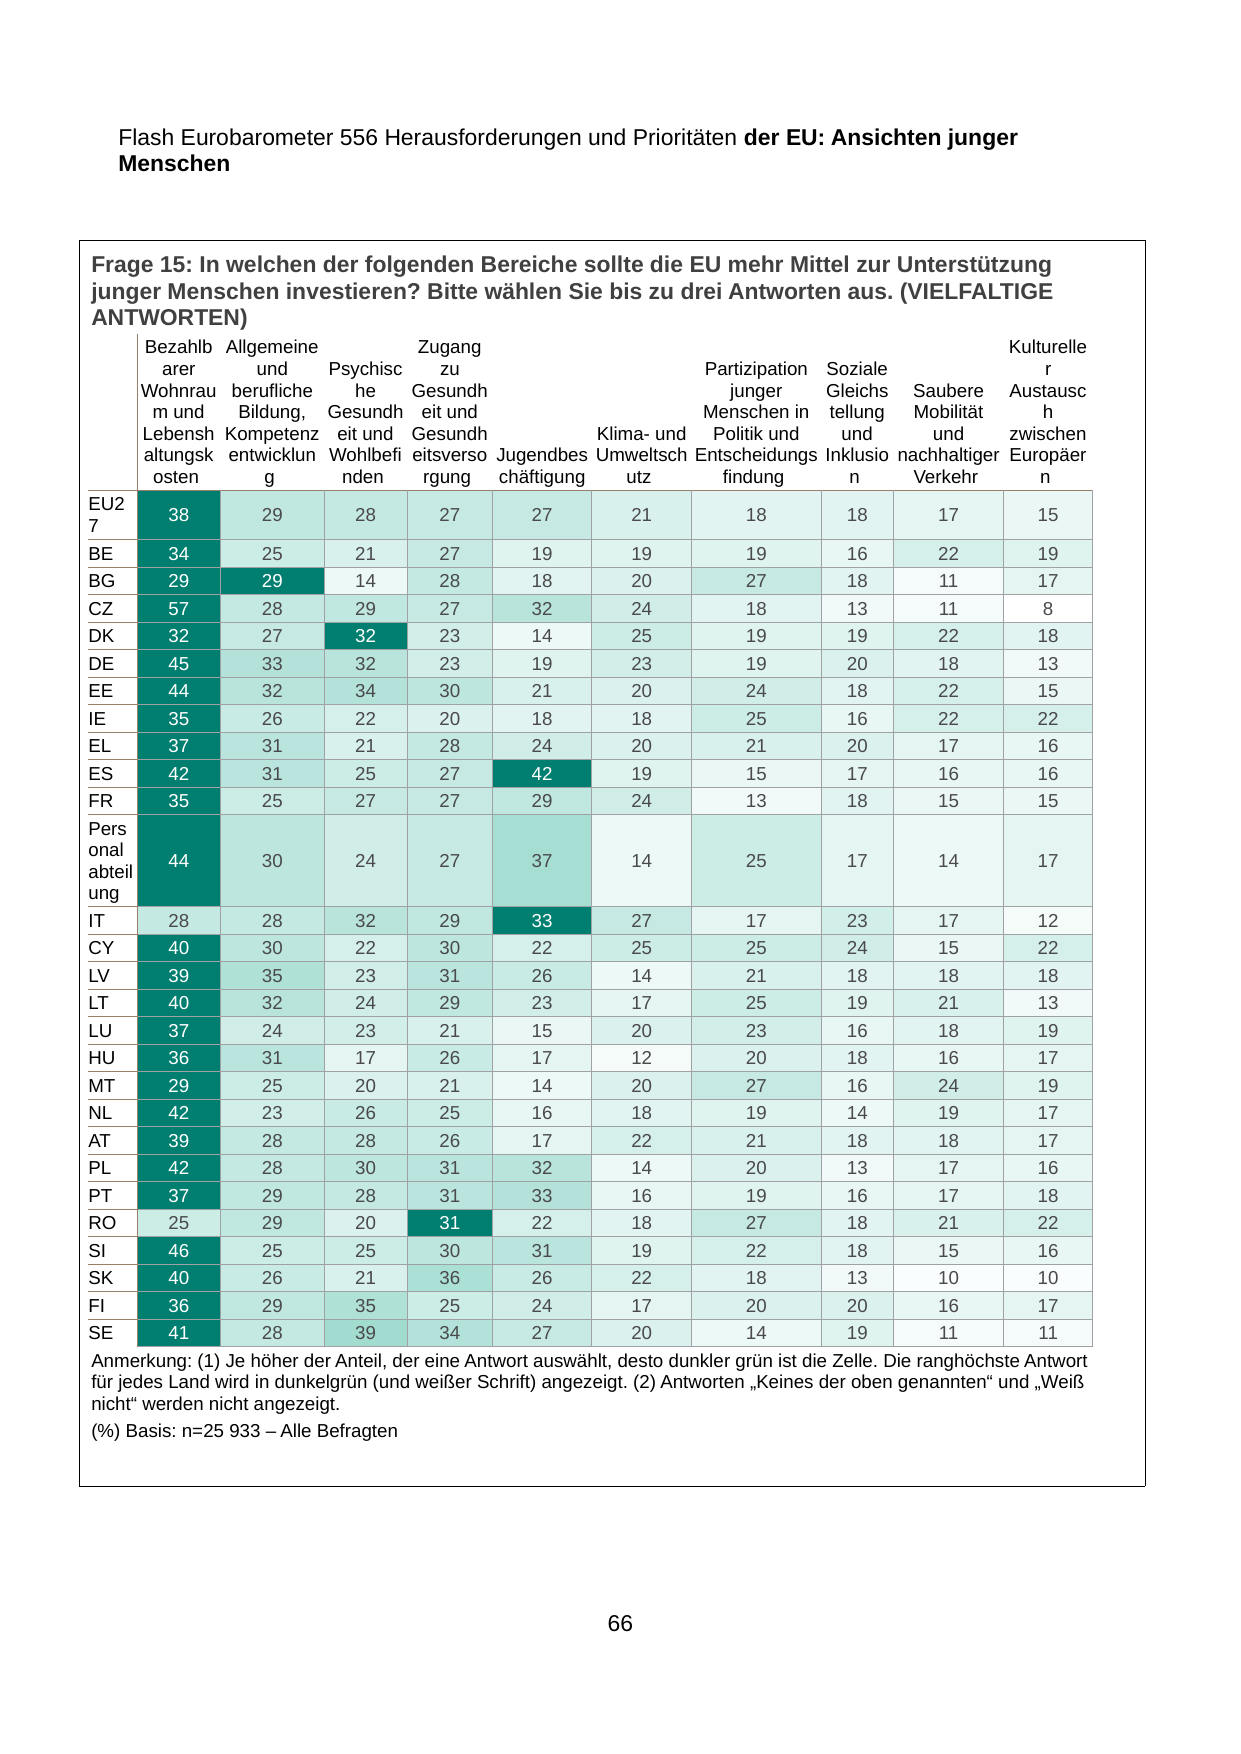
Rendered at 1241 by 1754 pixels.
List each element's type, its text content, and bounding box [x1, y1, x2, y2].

table_cell 16 [894, 1045, 1003, 1071]
table_cell Zugang zu Gesundheit und Gesundheitsversorgung [407, 334, 492, 490]
table_cell 19 [692, 540, 821, 567]
table_cell 18 [822, 1210, 893, 1236]
table_cell Saubere Mobilität und nachhaltiger Verkehr [893, 334, 1003, 490]
table_cell 20 [822, 1292, 893, 1319]
table_cell 18 [592, 1100, 691, 1126]
table_cell DE [88, 650, 137, 677]
table_cell 31 [408, 1182, 492, 1209]
table_cell 15 [894, 1237, 1003, 1264]
table_cell 25 [692, 935, 821, 961]
table_cell 15 [894, 935, 1003, 961]
table_cell 22 [894, 678, 1003, 704]
table_cell LT [88, 990, 137, 1016]
table_cell EU27 [88, 491, 137, 539]
table_cell 19 [822, 623, 893, 649]
table_cell 16 [1004, 760, 1092, 787]
table_cell 28 [408, 568, 492, 594]
table_cell 16 [1004, 1237, 1092, 1264]
table_cell 23 [822, 907, 893, 934]
table_cell 16 [1004, 733, 1092, 759]
table_cell 16 [822, 1182, 893, 1209]
table_cell 19 [692, 623, 821, 649]
table_cell 17 [1004, 815, 1092, 906]
table_cell 25 [692, 815, 821, 906]
table_cell 14 [592, 962, 691, 989]
table_cell 25 [221, 540, 324, 567]
table_cell 16 [894, 1292, 1003, 1319]
table_cell 28 [221, 1320, 324, 1346]
table_cell 57 [138, 595, 220, 622]
table_cell Psychische Gesundheit und Wohlbefinden [324, 334, 407, 490]
table_cell 34 [325, 678, 407, 704]
table_cell 18 [894, 962, 1003, 989]
table_cell 28 [221, 595, 324, 622]
table_cell 14 [822, 1100, 893, 1126]
table_cell 32 [325, 907, 407, 934]
table_cell 44 [138, 815, 220, 906]
table_cell 22 [1004, 705, 1092, 732]
table_cell 29 [493, 788, 591, 814]
table_cell 29 [221, 568, 324, 594]
table_cell 17 [894, 1155, 1003, 1181]
table_cell 22 [325, 705, 407, 732]
table_cell 22 [325, 935, 407, 961]
table_cell ES [88, 760, 137, 787]
table_cell 22 [894, 623, 1003, 649]
table_cell 14 [325, 568, 407, 594]
table_cell 19 [1004, 540, 1092, 567]
table_cell CZ [88, 595, 137, 622]
table_cell 20 [592, 1320, 691, 1346]
table_cell 21 [408, 1072, 492, 1099]
table_cell 35 [325, 1292, 407, 1319]
table_cell 23 [325, 1017, 407, 1044]
table_cell 17 [894, 491, 1003, 539]
table_cell 20 [592, 1017, 691, 1044]
table_cell 19 [592, 540, 691, 567]
table_cell 26 [408, 1045, 492, 1071]
table_cell 31 [408, 962, 492, 989]
table_cell 42 [138, 1100, 220, 1126]
table_cell 19 [592, 760, 691, 787]
table_cell 18 [822, 491, 893, 539]
table_cell 24 [493, 733, 591, 759]
table_cell 17 [1004, 1127, 1092, 1154]
table_cell 37 [138, 1182, 220, 1209]
table_cell Anmerkung: (1) Je höher der Anteil, der eine Antwort auswählt, desto dunkler grün ist die Zelle. Die ranghöchste Antwort für jedes Land wird in dunkelgrün (und weißer Schrift) angezeigt. (2) Antworten „Keines der oben genannten“ und „Weiß nicht“ werden nicht angezeigt. [88, 1346, 1092, 1417]
table_cell 8 [1004, 595, 1092, 622]
table_cell SI [88, 1237, 137, 1264]
table_cell 13 [1004, 650, 1092, 677]
table_cell 14 [894, 815, 1003, 906]
table_cell HU [88, 1045, 137, 1071]
table_cell 39 [325, 1320, 407, 1346]
table_cell 16 [822, 1017, 893, 1044]
table_cell 22 [493, 1210, 591, 1236]
table_cell 36 [138, 1045, 220, 1071]
table_cell 19 [692, 1182, 821, 1209]
table_cell 32 [325, 623, 407, 649]
table_cell IE [88, 705, 137, 732]
table_cell 20 [592, 678, 691, 704]
table_cell BG [88, 568, 137, 594]
table_cell 17 [325, 1045, 407, 1071]
table_cell 27 [408, 815, 492, 906]
table_cell 13 [1004, 990, 1092, 1016]
table_cell 19 [493, 650, 591, 677]
table_cell 33 [493, 907, 591, 934]
table_cell Soziale Gleichstellung und Inklusion [821, 334, 893, 490]
table_cell 18 [692, 491, 821, 539]
table_header Frage 15: In welchen der folgenden Bereiche sollte die EU mehr Mittel zur Unterstützung junger Menschen investieren? Bitte wählen Sie bis zu drei Antworten aus. (VIELFALTIGE ANTWORTEN) [88, 249, 1092, 333]
table_cell 18 [592, 1210, 691, 1236]
table_cell 30 [408, 678, 492, 704]
table_cell Klima- und Umweltschutz [591, 334, 691, 490]
table_cell 17 [592, 1292, 691, 1319]
table_cell 30 [221, 815, 324, 906]
table_cell 33 [221, 650, 324, 677]
table_cell 18 [894, 1127, 1003, 1154]
table_cell 18 [1004, 623, 1092, 649]
table_cell 17 [493, 1045, 591, 1071]
table_cell Allgemeine und berufliche Bildung, Kompetenzentwicklung [220, 334, 324, 490]
table_cell 19 [894, 1100, 1003, 1126]
table_cell 22 [1004, 935, 1092, 961]
table_cell 25 [592, 935, 691, 961]
table_cell 24 [822, 935, 893, 961]
table_cell 30 [408, 935, 492, 961]
table_cell MT [88, 1072, 137, 1099]
table_cell 18 [692, 1265, 821, 1291]
table_cell (%) Basis: n=25 933 – Alle Befragten [88, 1417, 1092, 1444]
table_cell LU [88, 1017, 137, 1044]
table_cell FI [88, 1292, 137, 1319]
table_cell 24 [325, 990, 407, 1016]
table_cell 14 [493, 623, 591, 649]
table_cell 22 [894, 540, 1003, 567]
table_cell 17 [1004, 568, 1092, 594]
table_cell 20 [592, 1072, 691, 1099]
table_cell 29 [408, 990, 492, 1016]
table_cell 27 [221, 623, 324, 649]
table_cell 38 [138, 491, 220, 539]
table_cell 14 [592, 815, 691, 906]
table_cell 27 [493, 491, 591, 539]
table_cell 35 [221, 962, 324, 989]
table_cell 23 [493, 990, 591, 1016]
table_cell 27 [325, 788, 407, 814]
table_cell 22 [592, 1127, 691, 1154]
table_cell Bezahlbarer Wohnraum und Lebenshaltungskosten [138, 334, 220, 490]
table_cell 20 [692, 1045, 821, 1071]
table_cell 27 [408, 491, 492, 539]
table_cell 32 [138, 623, 220, 649]
table_cell 24 [592, 788, 691, 814]
table_cell 17 [592, 990, 691, 1016]
table_cell 21 [592, 491, 691, 539]
table_cell 14 [493, 1072, 591, 1099]
table_cell 29 [138, 1072, 220, 1099]
table_cell CY [88, 935, 137, 961]
table_cell 27 [408, 788, 492, 814]
table_cell 23 [325, 962, 407, 989]
table_cell 25 [408, 1292, 492, 1319]
table_cell 18 [592, 705, 691, 732]
table_cell 28 [408, 733, 492, 759]
table_cell 31 [408, 1210, 492, 1236]
table_cell 44 [138, 678, 220, 704]
table_cell 27 [408, 540, 492, 567]
table_cell 21 [692, 962, 821, 989]
table_cell 25 [408, 1100, 492, 1126]
table_cell 24 [325, 815, 407, 906]
table_cell Partizipation junger Menschen in Politik und Entscheidungsfindung [691, 334, 821, 490]
table_cell 20 [692, 1292, 821, 1319]
table_cell FR [88, 788, 137, 814]
table_cell 32 [221, 990, 324, 1016]
table_cell 17 [894, 907, 1003, 934]
table_cell 18 [822, 788, 893, 814]
table_cell 10 [894, 1265, 1003, 1291]
table_cell 19 [822, 1320, 893, 1346]
table_cell 35 [138, 705, 220, 732]
table_cell 15 [493, 1017, 591, 1044]
table_cell 17 [822, 760, 893, 787]
table_cell 23 [408, 650, 492, 677]
table_cell 33 [493, 1182, 591, 1209]
table_cell 20 [325, 1210, 407, 1236]
table_cell 20 [592, 733, 691, 759]
table_cell 27 [692, 568, 821, 594]
table_cell 37 [138, 733, 220, 759]
table_cell AT [88, 1127, 137, 1154]
table_cell 21 [408, 1017, 492, 1044]
table_cell PL [88, 1155, 137, 1181]
table_cell 23 [221, 1100, 324, 1126]
table_cell 17 [1004, 1100, 1092, 1126]
table_cell 15 [692, 760, 821, 787]
table_cell Jugendbeschäftigung [493, 334, 591, 490]
table_cell NL [88, 1100, 137, 1126]
table_cell RO [88, 1210, 137, 1236]
table_cell SK [88, 1265, 137, 1291]
table_cell 24 [894, 1072, 1003, 1099]
table_cell 28 [325, 1182, 407, 1209]
table_cell 15 [894, 788, 1003, 814]
table_cell 36 [138, 1292, 220, 1319]
table_cell 45 [138, 650, 220, 677]
table_cell 27 [592, 907, 691, 934]
table_cell 18 [692, 595, 821, 622]
table_cell 19 [1004, 1017, 1092, 1044]
table_cell EE [88, 678, 137, 704]
table_cell 28 [221, 1155, 324, 1181]
table_cell 16 [1004, 1155, 1092, 1181]
table_cell 28 [325, 1127, 407, 1154]
table_cell 34 [408, 1320, 492, 1346]
table_cell 16 [822, 540, 893, 567]
table_cell 15 [1004, 788, 1092, 814]
table_cell 22 [592, 1265, 691, 1291]
table_cell 29 [325, 595, 407, 622]
table_cell 27 [493, 1320, 591, 1346]
table_cell 25 [692, 990, 821, 1016]
table_cell 16 [822, 705, 893, 732]
table_cell 18 [894, 650, 1003, 677]
table_cell 20 [692, 1155, 821, 1181]
table_cell 25 [325, 760, 407, 787]
table_cell 17 [493, 1127, 591, 1154]
table_cell 30 [408, 1237, 492, 1264]
table_cell 27 [692, 1072, 821, 1099]
table_cell Personalabteilung [88, 815, 137, 906]
table_cell 26 [221, 705, 324, 732]
table_cell 12 [592, 1045, 691, 1071]
table_cell 39 [138, 1127, 220, 1154]
table_cell 13 [822, 595, 893, 622]
table_cell 18 [822, 962, 893, 989]
table_cell 24 [692, 678, 821, 704]
table_cell 18 [822, 678, 893, 704]
table_cell 21 [493, 678, 591, 704]
table_cell 16 [894, 760, 1003, 787]
table_cell 19 [692, 650, 821, 677]
table_cell 40 [138, 1265, 220, 1291]
table_cell 27 [408, 595, 492, 622]
table_cell 23 [692, 1017, 821, 1044]
table_cell 17 [1004, 1292, 1092, 1319]
table_cell 18 [1004, 962, 1092, 989]
table_cell 36 [408, 1265, 492, 1291]
table_cell 29 [138, 568, 220, 594]
table_cell 29 [221, 491, 324, 539]
table_cell 18 [822, 568, 893, 594]
table_cell LV [88, 962, 137, 989]
table_cell 25 [221, 788, 324, 814]
table_cell 37 [493, 815, 591, 906]
table_cell 21 [325, 733, 407, 759]
table_cell 31 [493, 1237, 591, 1264]
table_cell 42 [138, 760, 220, 787]
table_cell SE [88, 1320, 137, 1346]
table_cell 13 [822, 1155, 893, 1181]
table_cell 32 [325, 650, 407, 677]
table_cell 31 [221, 1045, 324, 1071]
table_cell 15 [1004, 491, 1092, 539]
table_cell 17 [692, 907, 821, 934]
table_cell 21 [894, 990, 1003, 1016]
table_cell 26 [221, 1265, 324, 1291]
table_cell 27 [408, 760, 492, 787]
table_cell 19 [822, 990, 893, 1016]
table_cell 30 [221, 935, 324, 961]
table_cell 32 [493, 595, 591, 622]
table_cell 26 [325, 1100, 407, 1126]
table_cell 17 [894, 733, 1003, 759]
table_cell 39 [138, 962, 220, 989]
table_cell 11 [894, 1320, 1003, 1346]
table_cell 18 [822, 1045, 893, 1071]
table_cell 25 [325, 1237, 407, 1264]
table_cell 34 [138, 540, 220, 567]
table_cell 14 [692, 1320, 821, 1346]
table_cell 16 [592, 1182, 691, 1209]
table_cell PT [88, 1182, 137, 1209]
table_cell 25 [138, 1210, 220, 1236]
table_cell 26 [493, 1265, 591, 1291]
table_cell 29 [408, 907, 492, 934]
table_cell 29 [221, 1210, 324, 1236]
table_cell 42 [493, 760, 591, 787]
table_cell BE [88, 540, 137, 567]
table_cell Kultureller Austausch zwischen Europäern [1004, 334, 1092, 490]
table_cell 13 [822, 1265, 893, 1291]
table_cell 25 [221, 1237, 324, 1264]
table_cell 25 [692, 705, 821, 732]
table_cell [88, 334, 137, 490]
table_cell 27 [692, 1210, 821, 1236]
table_cell 16 [493, 1100, 591, 1126]
table_cell 22 [1004, 1210, 1092, 1236]
table_cell 14 [592, 1155, 691, 1181]
table_cell 22 [894, 705, 1003, 732]
table_cell 21 [692, 1127, 821, 1154]
table_cell 37 [138, 1017, 220, 1044]
table_cell 29 [221, 1292, 324, 1319]
table_cell 22 [493, 935, 591, 961]
table_cell 18 [894, 1017, 1003, 1044]
table_cell 31 [221, 760, 324, 787]
table_cell 11 [1004, 1320, 1092, 1346]
table_cell 20 [592, 568, 691, 594]
table_cell 25 [221, 1072, 324, 1099]
table_cell 28 [221, 1127, 324, 1154]
table_cell EL [88, 733, 137, 759]
table_cell 11 [894, 595, 1003, 622]
table_cell 32 [221, 678, 324, 704]
table_cell 24 [592, 595, 691, 622]
table_cell 17 [822, 815, 893, 906]
table_cell 23 [408, 623, 492, 649]
table_cell 18 [822, 1127, 893, 1154]
table_cell 19 [1004, 1072, 1092, 1099]
table_cell 40 [138, 990, 220, 1016]
table_cell 17 [1004, 1045, 1092, 1071]
table_cell 31 [221, 733, 324, 759]
table_cell 19 [592, 1237, 691, 1264]
table_cell 21 [692, 733, 821, 759]
table_cell 31 [408, 1155, 492, 1181]
table_cell 20 [325, 1072, 407, 1099]
table_cell 20 [822, 733, 893, 759]
table_cell 17 [894, 1182, 1003, 1209]
table_cell 21 [325, 1265, 407, 1291]
table_cell 19 [692, 1100, 821, 1126]
table_cell 40 [138, 935, 220, 961]
table_cell 20 [822, 650, 893, 677]
table_cell 32 [493, 1155, 591, 1181]
table_cell 42 [138, 1155, 220, 1181]
table_cell 21 [325, 540, 407, 567]
table_cell 24 [221, 1017, 324, 1044]
table_cell 26 [493, 962, 591, 989]
table_cell 12 [1004, 907, 1092, 934]
table_cell IT [88, 907, 137, 934]
table_cell 30 [325, 1155, 407, 1181]
table_cell 25 [592, 623, 691, 649]
table_cell 10 [1004, 1265, 1092, 1291]
table_cell 46 [138, 1237, 220, 1264]
table_cell 21 [894, 1210, 1003, 1236]
table_cell 16 [822, 1072, 893, 1099]
table_cell 20 [408, 705, 492, 732]
table_cell 28 [325, 491, 407, 539]
table_cell 13 [692, 788, 821, 814]
table_cell 11 [894, 568, 1003, 594]
table_cell 18 [493, 568, 591, 594]
table_cell 28 [221, 907, 324, 934]
table_cell 29 [221, 1182, 324, 1209]
table_cell 26 [408, 1127, 492, 1154]
table_cell 28 [138, 907, 220, 934]
table_cell 18 [1004, 1182, 1092, 1209]
table_cell 15 [1004, 678, 1092, 704]
table_cell 23 [592, 650, 691, 677]
table_cell 18 [822, 1237, 893, 1264]
table_cell 41 [138, 1320, 220, 1346]
table_cell DK [88, 623, 137, 649]
table_cell 35 [138, 788, 220, 814]
table_cell 22 [692, 1237, 821, 1264]
table_cell 19 [493, 540, 591, 567]
table_cell 24 [493, 1292, 591, 1319]
table_cell 18 [493, 705, 591, 732]
